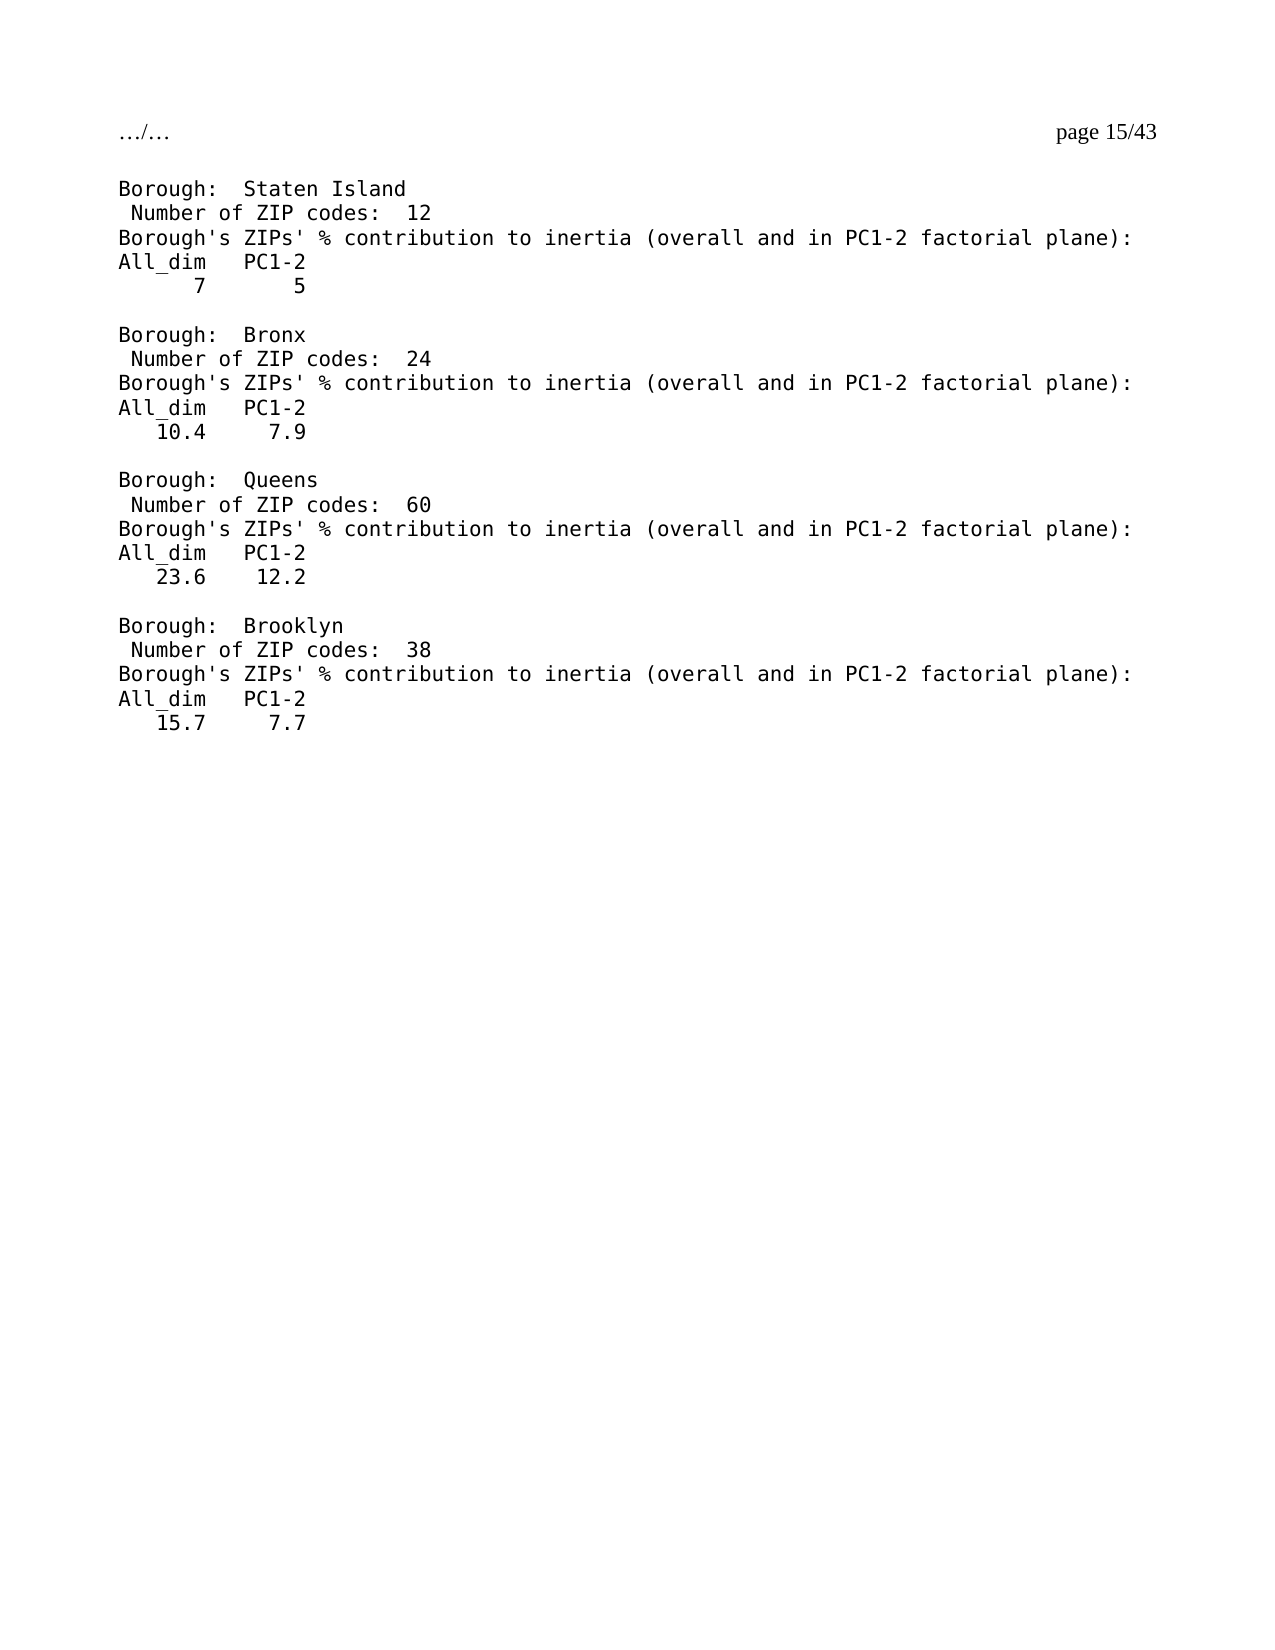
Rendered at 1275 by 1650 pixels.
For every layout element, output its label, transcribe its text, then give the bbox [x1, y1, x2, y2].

text Number of ZIP codes: 38 [118, 638, 1157, 662]
text Borough's ZIPs' % contribution to inertia (overall and in PC1-2 factorial plane): [118, 371, 1157, 396]
text All_dim PC1-2 [118, 396, 1157, 420]
text 7 5 [118, 274, 1157, 298]
text Borough's ZIPs' % contribution to inertia (overall and in PC1-2 factorial plane): [118, 517, 1157, 541]
text Borough: Staten Island [118, 177, 1157, 201]
text All_dim PC1-2 [118, 687, 1157, 711]
text 23.6 12.2 [118, 565, 1157, 590]
text Borough: Brooklyn [118, 614, 1157, 638]
text Borough: Bronx [118, 323, 1157, 347]
text Borough's ZIPs' % contribution to inertia (overall and in PC1-2 factorial plane): [118, 226, 1157, 250]
text Number of ZIP codes: 24 [118, 347, 1157, 371]
text 10.4 7.9 [118, 420, 1157, 444]
text Borough: Queens [118, 468, 1157, 493]
text Number of ZIP codes: 12 [118, 201, 1157, 226]
text All_dim PC1-2 [118, 250, 1157, 274]
text Borough's ZIPs' % contribution to inertia (overall and in PC1-2 factorial plane): [118, 662, 1157, 687]
text All_dim PC1-2 [118, 541, 1157, 565]
text 15.7 7.7 [118, 711, 1157, 735]
text Number of ZIP codes: 60 [118, 493, 1157, 517]
